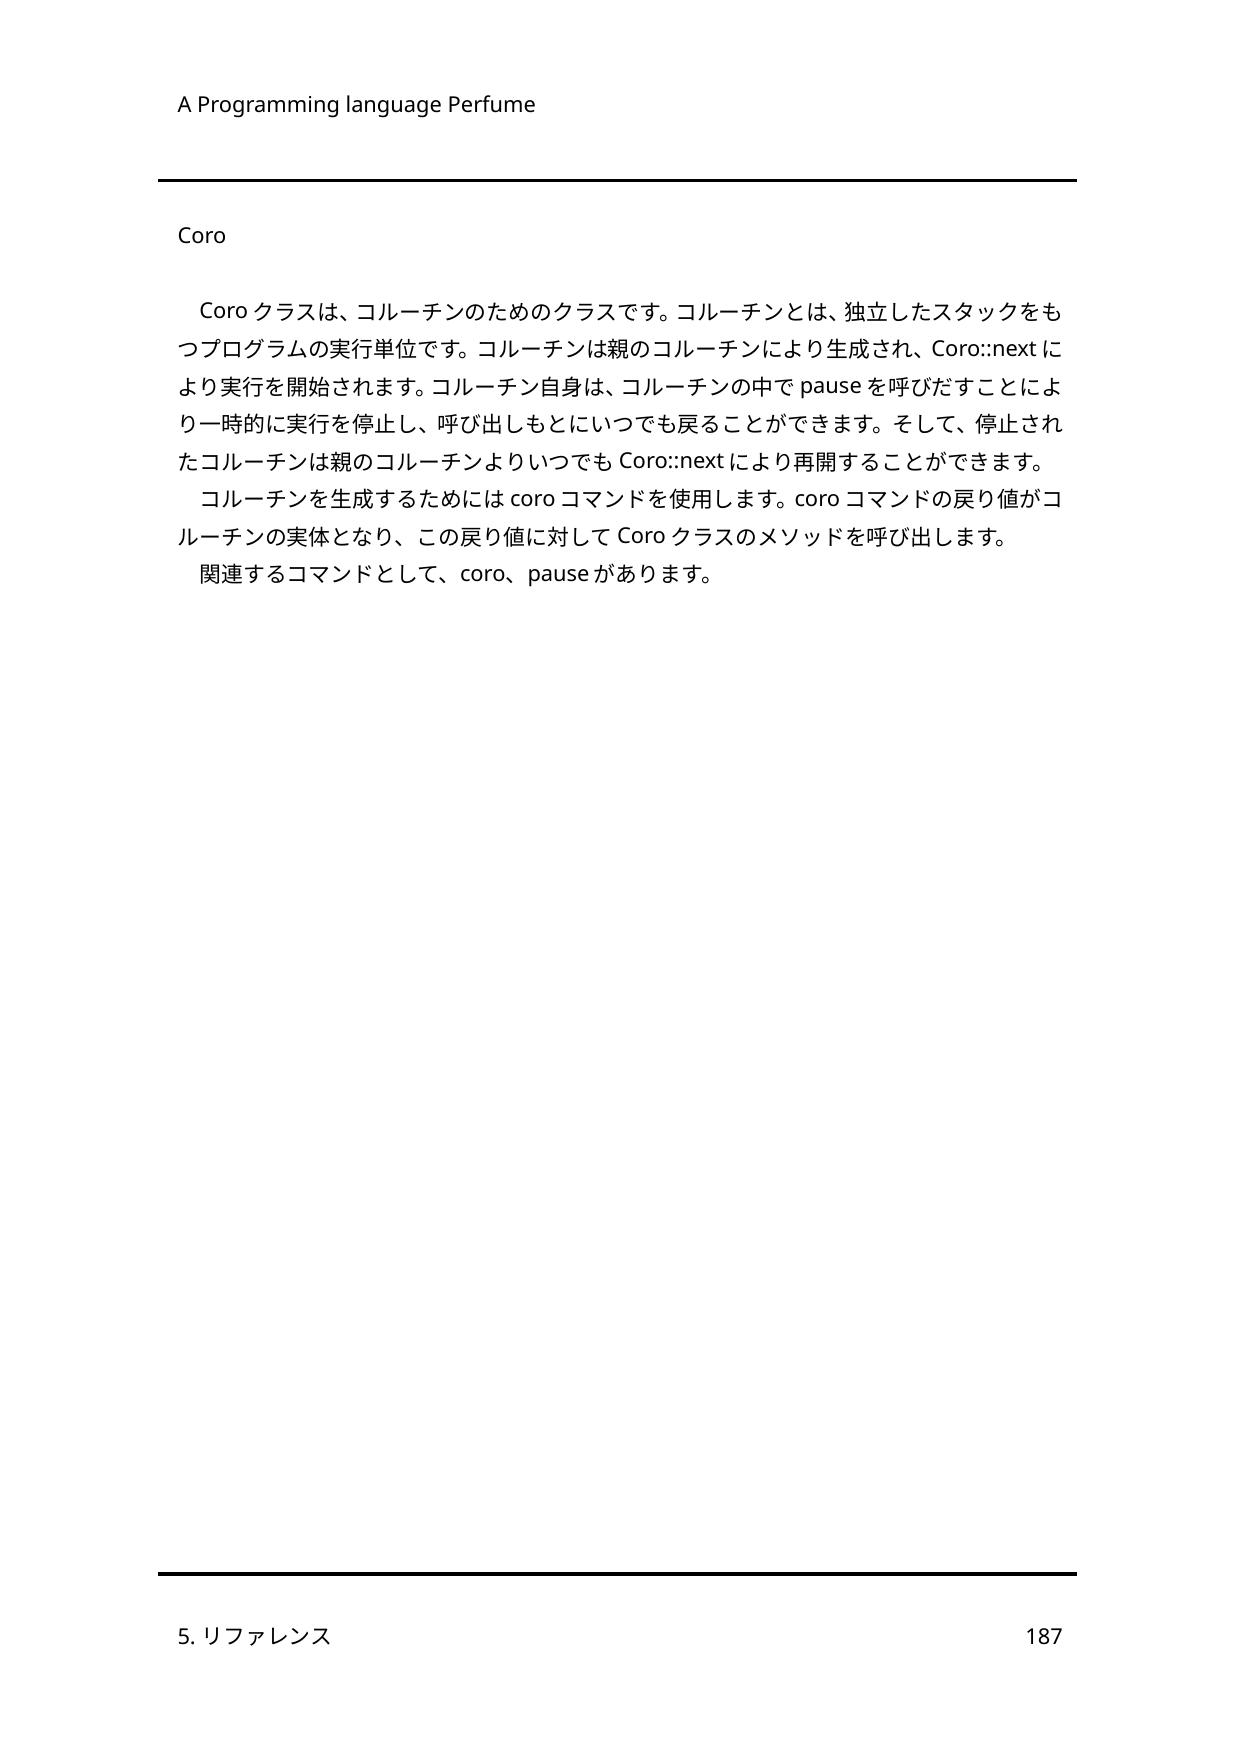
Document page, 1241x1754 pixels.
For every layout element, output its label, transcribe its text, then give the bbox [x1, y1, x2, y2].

text Coroクラスは、コルーチンのためのクラスです。コルーチンとは、独立したスタックをもつプログラムの実行単位です。コルーチンは親のコルーチンにより生成され、Coro::nextにより実行を開始されます。コルーチン自身は、コルーチンの中でpauseを呼びだすことにより一時的に実行を停止し、呼び出しもとにいつでも戻ることができます。そして、停止されたコルーチンは親のコルーチンよりいつでもCoro::nextにより再開することができます。 [177, 292, 1063, 479]
subtitle Coro [177, 217, 1063, 254]
text 関連するコマンドとして、coro、pauseがあります。 [177, 554, 1063, 592]
text コルーチンを生成するためにはcoroコマンドを使用します。coroコマンドの戻り値がコルーチンの実体となり、この戻り値に対してCoroクラスのメソッドを呼び出します。 [177, 479, 1063, 554]
